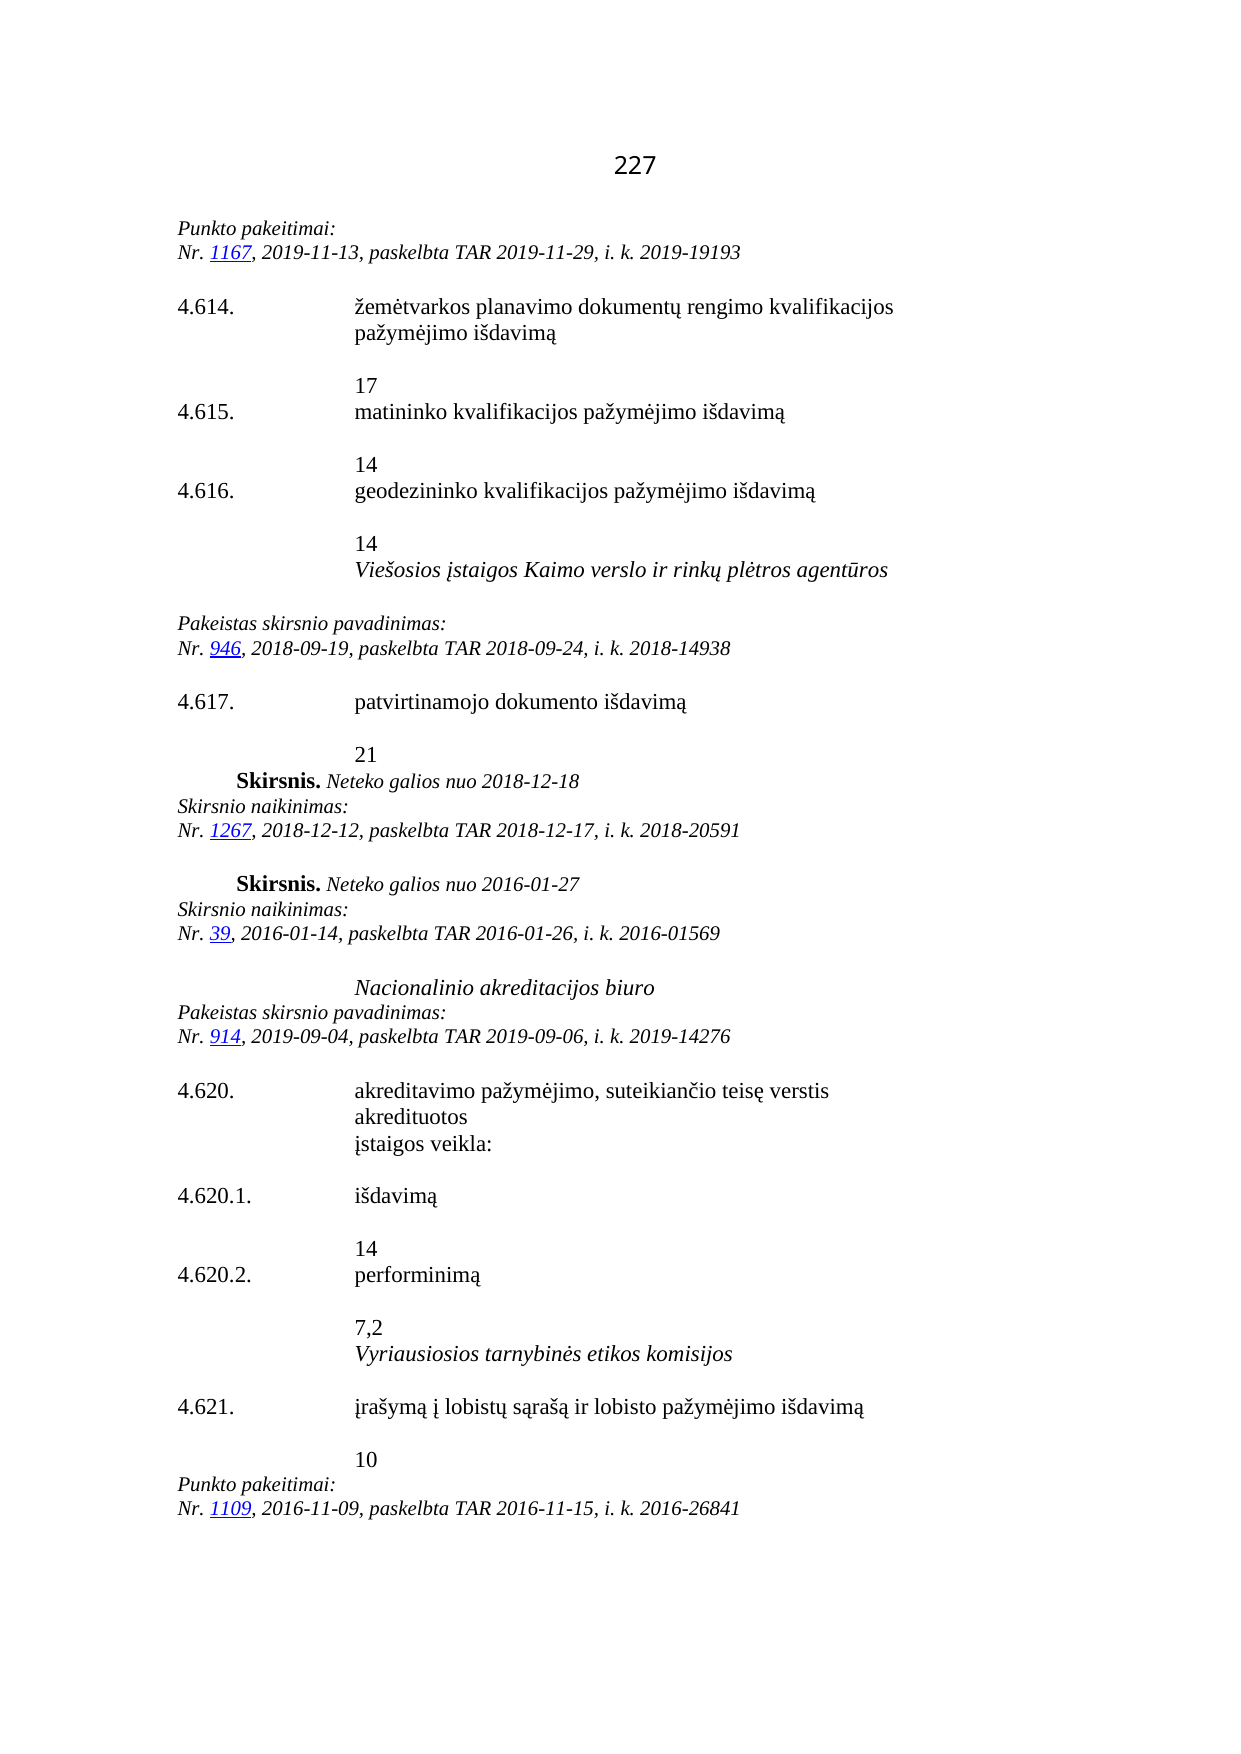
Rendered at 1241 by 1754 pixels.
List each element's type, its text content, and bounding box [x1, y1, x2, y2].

text Skirsnio naikinimas: [177, 897, 1093, 921]
text Nr. 1167, 2019-11-13, paskelbta TAR 2019-11-29, i. k. 2019-19193 [177, 240, 1093, 264]
text įstaigos veikla: [354, 1130, 945, 1182]
text Skirsnis. Neteko galios nuo 2016-01-27 [177, 871, 1093, 897]
text Pakeistas skirsnio pavadinimas: [177, 611, 1093, 635]
text Nr. 1109, 2016-11-09, paskelbta TAR 2016-11-15, i. k. 2016-26841 [177, 1496, 1093, 1520]
text Nr. 946, 2018-09-19, paskelbta TAR 2018-09-24, i. k. 2018-14938 [177, 635, 1093, 659]
text pažymėjimo išdavimą 17 [354, 319, 945, 398]
text Nacionalinio akreditacijos biuro [354, 974, 945, 1000]
text Skirsnio naikinimas: [177, 794, 1093, 818]
text 4.620.2. performinimą 7,2 [177, 1261, 945, 1341]
text Nr. 1267, 2018-12-12, paskelbta TAR 2018-12-17, i. k. 2018-20591 [177, 818, 1093, 842]
text 4.617. patvirtinamojo dokumento išdavimą 21 [177, 688, 945, 767]
text Vyriausiosios tarnybinės etikos komisijos [354, 1341, 945, 1393]
text 4.621. įrašymą į lobistų sąrašą ir lobisto pažymėjimo išdavimą 10 [177, 1393, 892, 1472]
text Viešosios įstaigos Kaimo verslo ir rinkų plėtros agentūros [354, 556, 945, 583]
text Punkto pakeitimai: [177, 216, 1093, 240]
text Nr. 914, 2019-09-04, paskelbta TAR 2019-09-06, i. k. 2019-14276 [177, 1024, 1093, 1048]
text 4.614. žemėtvarkos planavimo dokumentų rengimo kvalifikacijos [177, 293, 945, 319]
text 4.616. geodezininko kvalifikacijos pažymėjimo išdavimą 14 [177, 477, 945, 556]
text 4.620. akreditavimo pažymėjimo, suteikiančio teisę verstis akredituotos [177, 1077, 945, 1130]
text Pakeistas skirsnio pavadinimas: [177, 1000, 1093, 1024]
text Nr. 39, 2016-01-14, paskelbta TAR 2016-01-26, i. k. 2016-01569 [177, 921, 1093, 945]
text Punkto pakeitimai: [177, 1472, 1093, 1496]
text 4.620.1. išdavimą 14 [177, 1182, 945, 1261]
text 4.615. matininko kvalifikacijos pažymėjimo išdavimą 14 [177, 398, 945, 477]
text Skirsnis. Neteko galios nuo 2018-12-18 [177, 767, 1093, 794]
